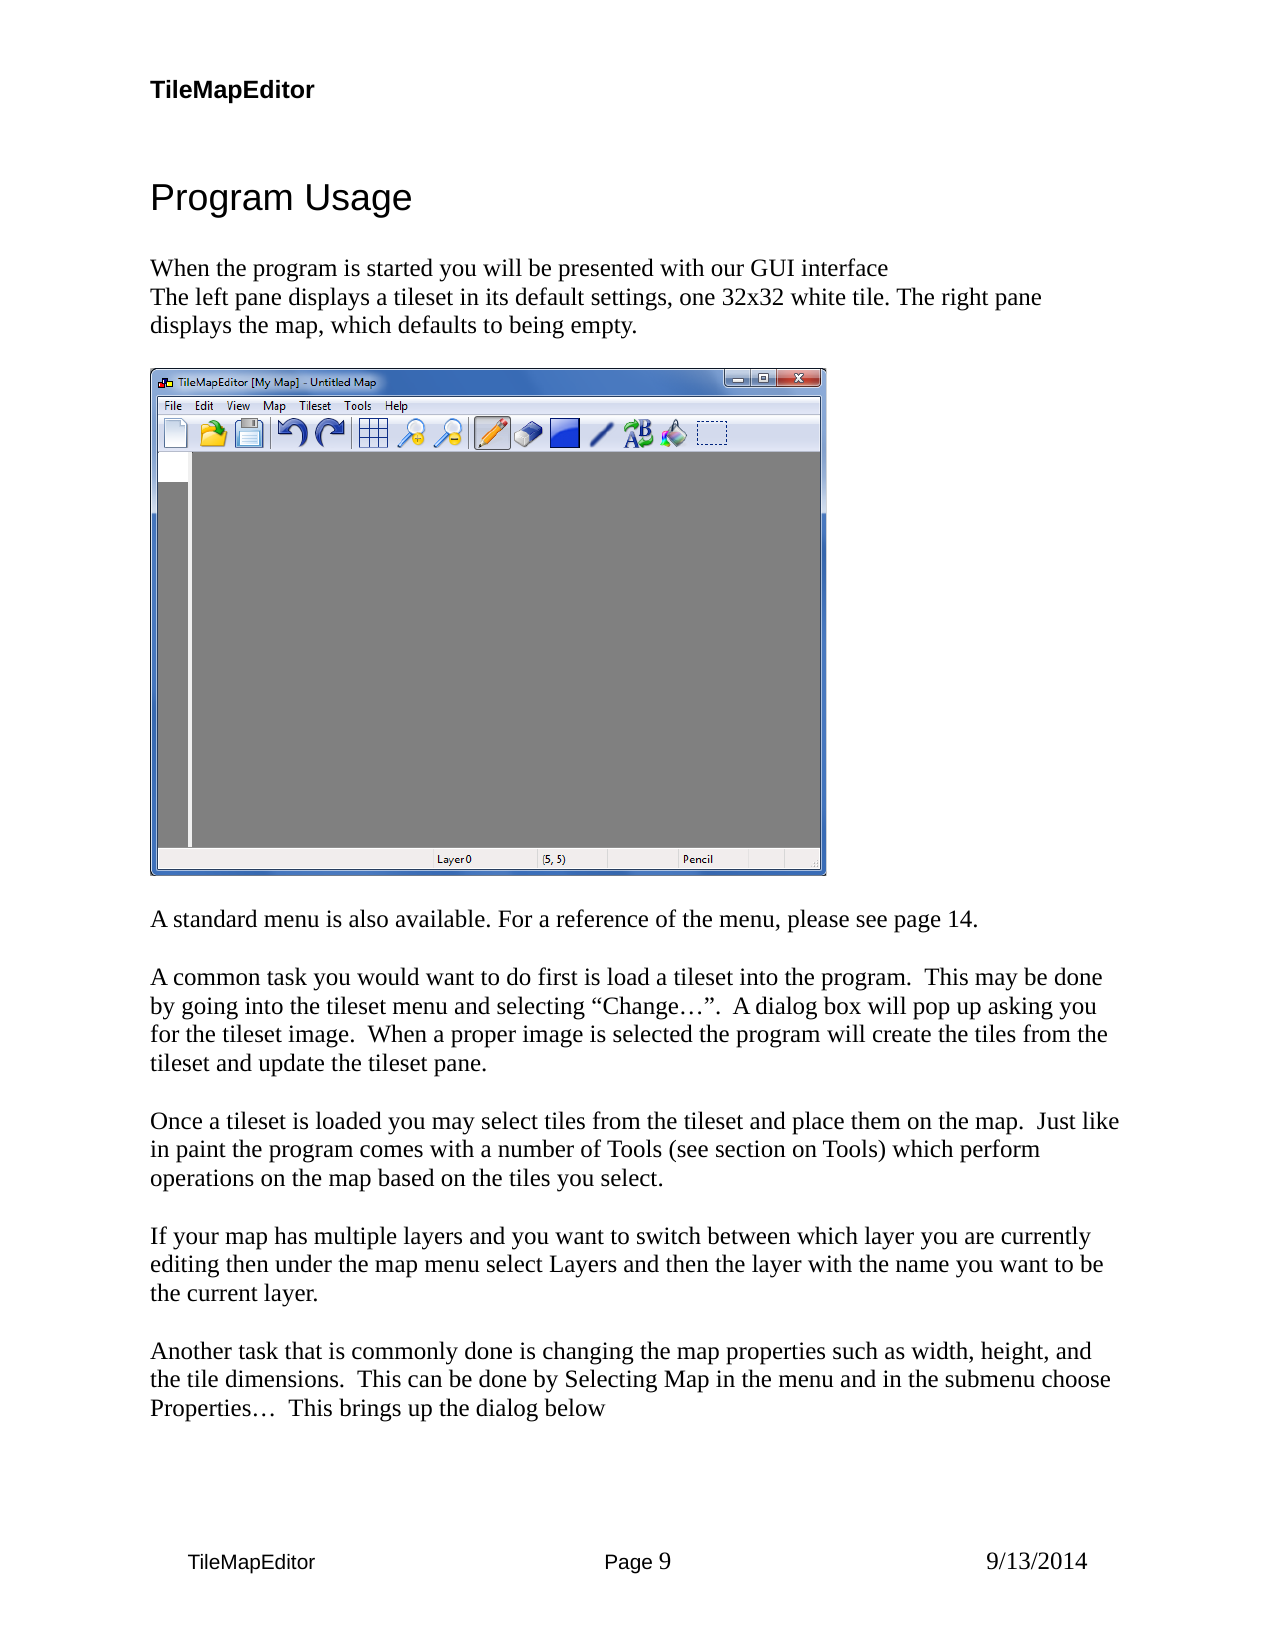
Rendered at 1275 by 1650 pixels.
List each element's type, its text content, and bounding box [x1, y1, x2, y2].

text Another task that is commonly done is changing the map properties such as width, height, and the tile dimensions. This can be done by Selecting Map in the menu and in the submenu choose Properties… This brings up the dialog below [150, 1336, 1125, 1422]
text If your map has multiple layers and you want to switch between which layer you are currently editing then under the map menu select Layers and then the layer with the name you want to be the current layer. [150, 1221, 1125, 1307]
subtitle Program Usage [150, 175, 1125, 218]
text The left pane displays a tileset in its default settings, one 32x32 white tile. The right pane displays the map, which defaults to being empty. [150, 282, 1125, 339]
text Once a tileset is loaded you may select tiles from the tileset and place them on the map. Just like in paint the program comes with a number of Tools (see section on Tools) which perform operations on the map based on the tiles you select. [150, 1106, 1125, 1192]
text A common task you would want to do first is load a tileset into the program. This may be done by going into the tileset menu and selecting “Change…”. A dialog box will pop up asking you for the tileset image. When a proper image is selected the program will create the tiles from the tileset and update the tileset pane. [150, 962, 1125, 1077]
picture [150, 368, 827, 876]
text When the program is started you will be presented with our GUI interface [150, 253, 1125, 282]
text A standard menu is also available. For a reference of the menu, please see page 14. [150, 904, 1125, 933]
